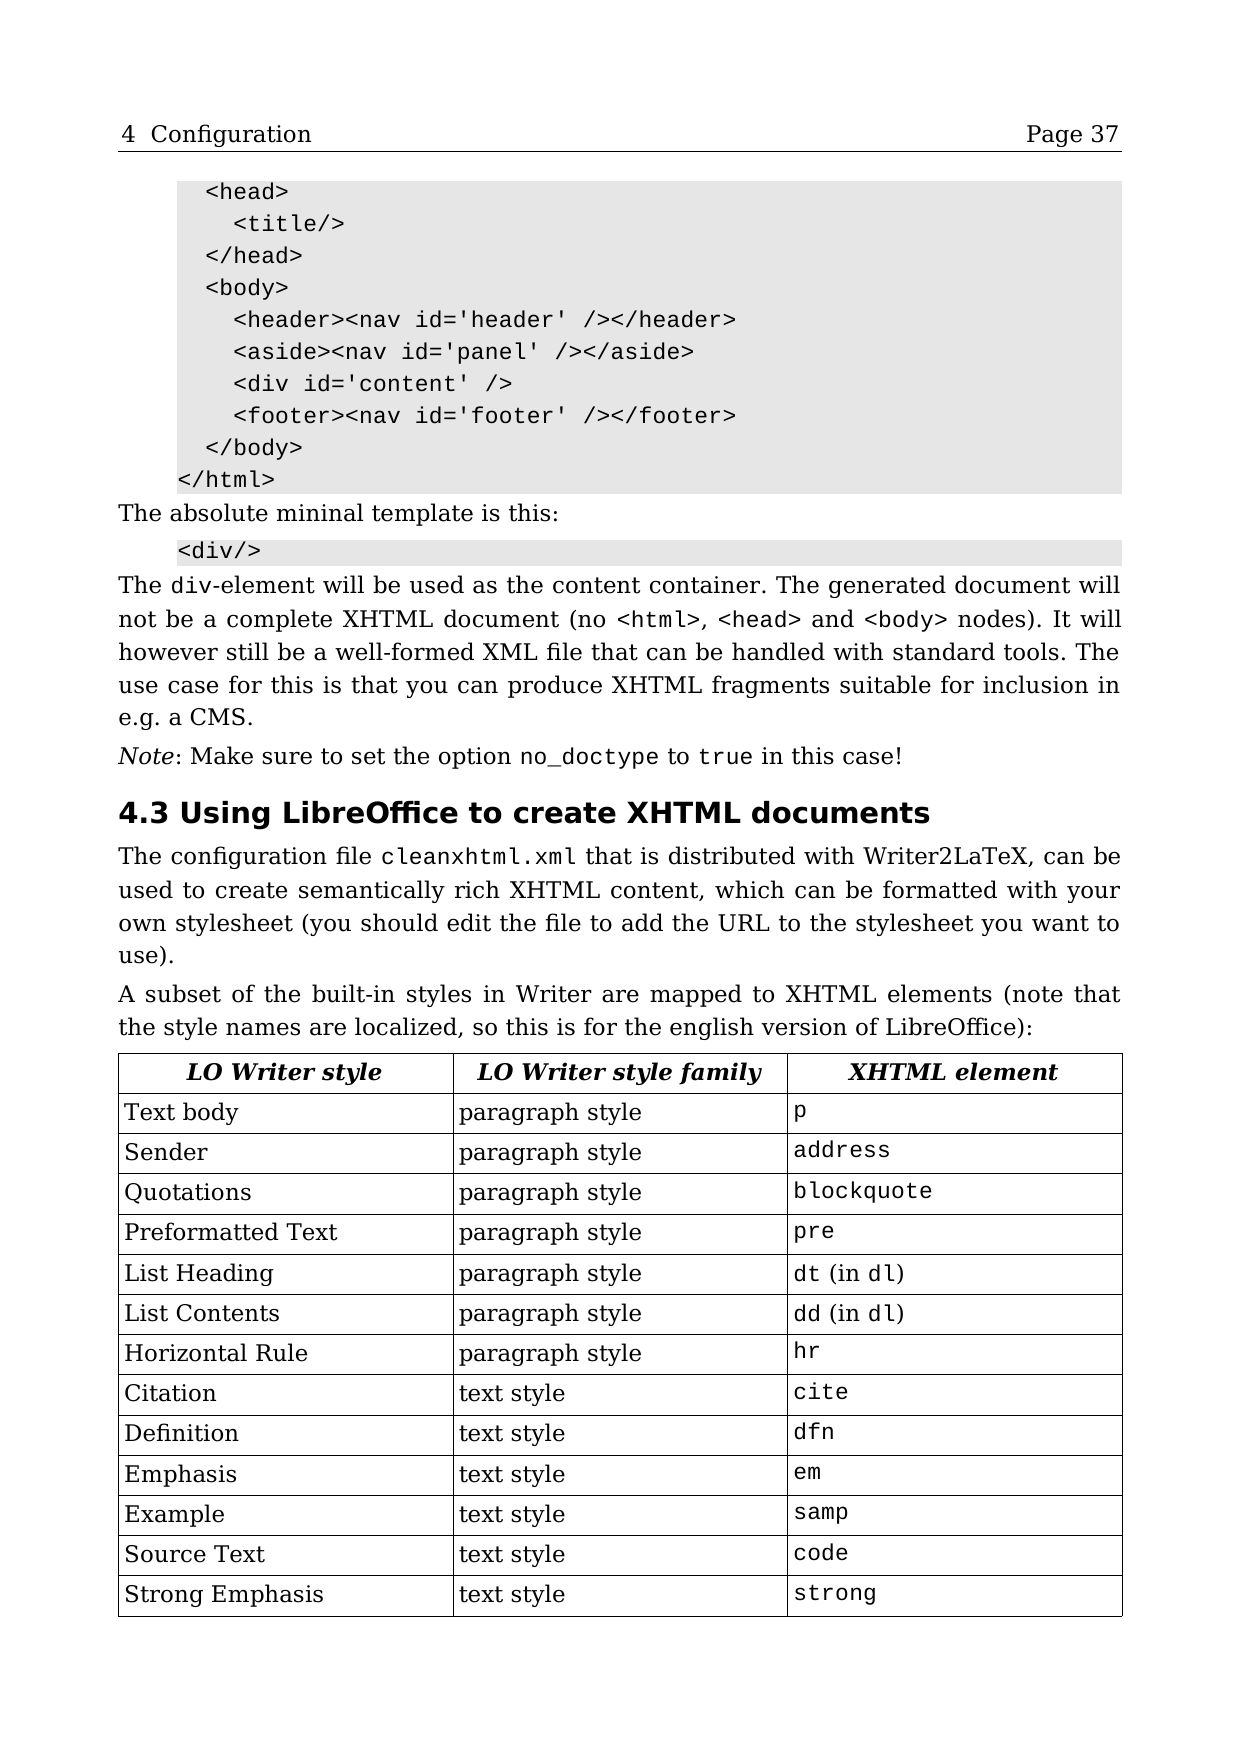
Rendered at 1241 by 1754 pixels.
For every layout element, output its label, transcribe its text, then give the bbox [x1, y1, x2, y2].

table_cell dd (in dl) [788, 1295, 1122, 1334]
table_cell List Contents [119, 1295, 453, 1334]
subtitle Using LibreOffice to create XHTML documents [118, 797, 1122, 831]
table_cell Text body [119, 1094, 453, 1133]
table_cell address [788, 1134, 1122, 1173]
table_cell Emphasis [119, 1456, 453, 1495]
table_cell hr [788, 1335, 1122, 1374]
table_cell paragraph style [454, 1134, 787, 1173]
table_header LO Writer style family [454, 1054, 787, 1093]
text </html> [177, 468, 1122, 494]
text <title/> [177, 212, 1122, 238]
table_cell text style [454, 1416, 787, 1455]
table_cell cite [788, 1375, 1122, 1415]
table_header LO Writer style [119, 1054, 453, 1093]
table_cell Definition [119, 1416, 453, 1455]
table_cell Preformatted Text [119, 1215, 453, 1254]
table_cell dfn [788, 1416, 1122, 1455]
table_cell List Heading [119, 1255, 453, 1294]
text </head> [177, 244, 1122, 271]
table_cell strong [788, 1576, 1122, 1616]
table_cell paragraph style [454, 1094, 787, 1133]
table_cell paragraph style [454, 1295, 787, 1334]
text <footer><nav id='footer' /></footer> [177, 404, 1122, 430]
table_cell paragraph style [454, 1215, 787, 1254]
text The configuration file cleanxhtml.xml that is distributed with Writer2LaTeX, can be used to create semantically rich XHTML content, which can be formatted with your own stylesheet (you should edit the file to add the URL to the stylesheet you want to use). [118, 843, 1122, 969]
text The div-element will be used as the content container. The generated document will not be a complete XHTML document (no <html>, <head> and <body> nodes). It will however still be a well-formed XML file that can be handled with standard tools. The use case for this is that you can produce XHTML fragments suitable for inclusion in e.g. a CMS. [118, 572, 1122, 731]
text <div id='content' /> [177, 372, 1122, 398]
text The absolute mininal template is this: [118, 500, 1122, 527]
table_cell text style [454, 1456, 787, 1495]
table_cell Example [119, 1496, 453, 1535]
table_cell text style [454, 1375, 787, 1415]
table_cell Strong Emphasis [119, 1576, 453, 1616]
table_cell Quotations [119, 1174, 453, 1214]
table_header XHTML element [788, 1054, 1122, 1093]
table_cell code [788, 1536, 1122, 1575]
text <div/> [177, 540, 1122, 566]
table_cell Citation [119, 1375, 453, 1415]
text <head> [177, 181, 1122, 207]
table_cell Horizontal Rule [119, 1335, 453, 1374]
table_cell samp [788, 1496, 1122, 1535]
table_cell Source Text [119, 1536, 453, 1575]
text Note: Make sure to set the option no_doctype to true in this case! [118, 743, 1122, 772]
table_cell p [788, 1094, 1122, 1133]
text <body> [177, 276, 1122, 302]
table_cell em [788, 1456, 1122, 1495]
table_cell text style [454, 1576, 787, 1616]
table_cell paragraph style [454, 1174, 787, 1214]
table_cell text style [454, 1496, 787, 1535]
text A subset of the built-in styles in Writer are mapped to XHTML elements (note that the style names are localized, so this is for the english version of LibreOffice): [118, 981, 1122, 1040]
table_cell blockquote [788, 1174, 1122, 1214]
text <header><nav id='header' /></header> [177, 308, 1122, 334]
table_cell pre [788, 1215, 1122, 1254]
table_cell dt (in dl) [788, 1255, 1122, 1294]
table_cell paragraph style [454, 1335, 787, 1374]
table_cell paragraph style [454, 1255, 787, 1294]
text <aside><nav id='panel' /></aside> [177, 340, 1122, 366]
table_cell Sender [119, 1134, 453, 1173]
table_cell text style [454, 1536, 787, 1575]
text </body> [177, 436, 1122, 462]
